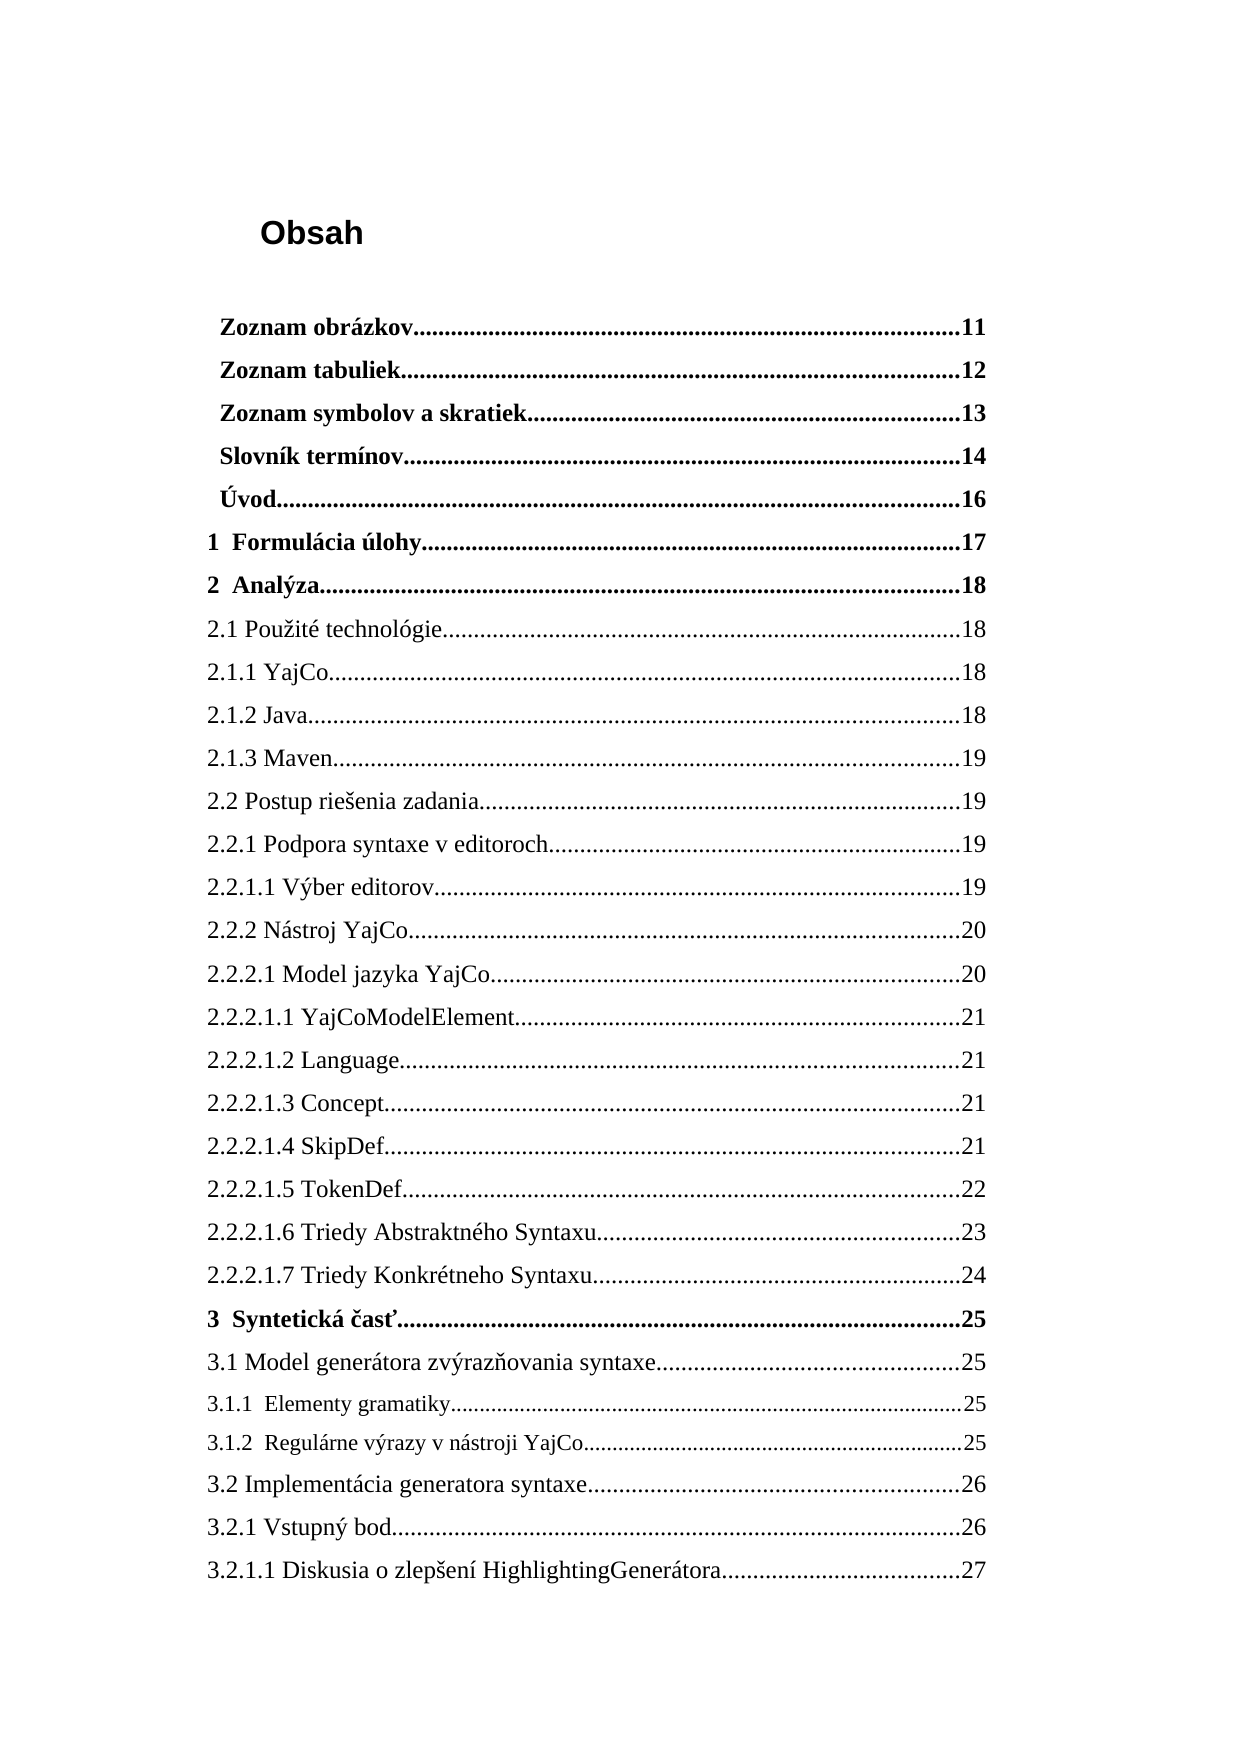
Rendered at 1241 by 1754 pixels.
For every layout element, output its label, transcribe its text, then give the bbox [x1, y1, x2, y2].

text Zoznam symbolov a skratiek 13 [207, 398, 986, 427]
text 2.1.2 Java 18 [207, 700, 986, 729]
text 2 Analýza 18 [207, 571, 986, 599]
text 2.2.2.1.4 SkipDef 21 [207, 1131, 986, 1160]
text 2.1.3 Maven 19 [207, 743, 986, 772]
text 2.2.2.1 Model jazyka YajCo 20 [207, 959, 986, 987]
text Obsah [207, 213, 1092, 251]
text 2.1.1 YajCo 18 [207, 657, 986, 686]
text Slovník termínov 14 [207, 441, 986, 470]
text 2.2.2.1.3 Concept 21 [207, 1088, 986, 1117]
text 3.1 Model generátora zvýrazňovania syntaxe 25 [207, 1347, 986, 1376]
text Úvod 16 [207, 484, 986, 513]
text 2.2.1.1 Výber editorov 19 [207, 872, 986, 901]
text 1 Formulácia úlohy 17 [207, 527, 986, 556]
text Zoznam tabuliek 12 [207, 355, 986, 384]
text 2.1 Použité technológie 18 [207, 614, 986, 642]
text 3 Syntetická časť 25 [207, 1304, 986, 1332]
text 2.2.2 Nástroj YajCo 20 [207, 916, 986, 944]
text 3.1.2 Regulárne výrazy v nástroji YajCo 25 [207, 1429, 986, 1456]
text 2.2.2.1.5 TokenDef 22 [207, 1174, 986, 1203]
text 3.2 Implementácia generatora syntaxe 26 [207, 1469, 986, 1498]
text Zoznam obrázkov 11 [207, 312, 986, 341]
text 3.2.1 Vstupný bod 26 [207, 1512, 986, 1541]
text 2.2.2.1.7 Triedy Konkrétneho Syntaxu 24 [207, 1261, 986, 1289]
text 2.2.2.1.1 YajCoModelElement 21 [207, 1002, 986, 1031]
text 2.2 Postup riešenia zadania 19 [207, 786, 986, 815]
text 2.2.2.1.2 Language 21 [207, 1045, 986, 1074]
text 3.2.1.1 Diskusia o zlepšení HighlightingGenerátora 27 [207, 1555, 986, 1584]
text 2.2.2.1.6 Triedy Abstraktného Syntaxu 23 [207, 1217, 986, 1246]
text 2.2.1 Podpora syntaxe v editoroch 19 [207, 829, 986, 858]
text 3.1.1 Elementy gramatiky 25 [207, 1390, 986, 1416]
